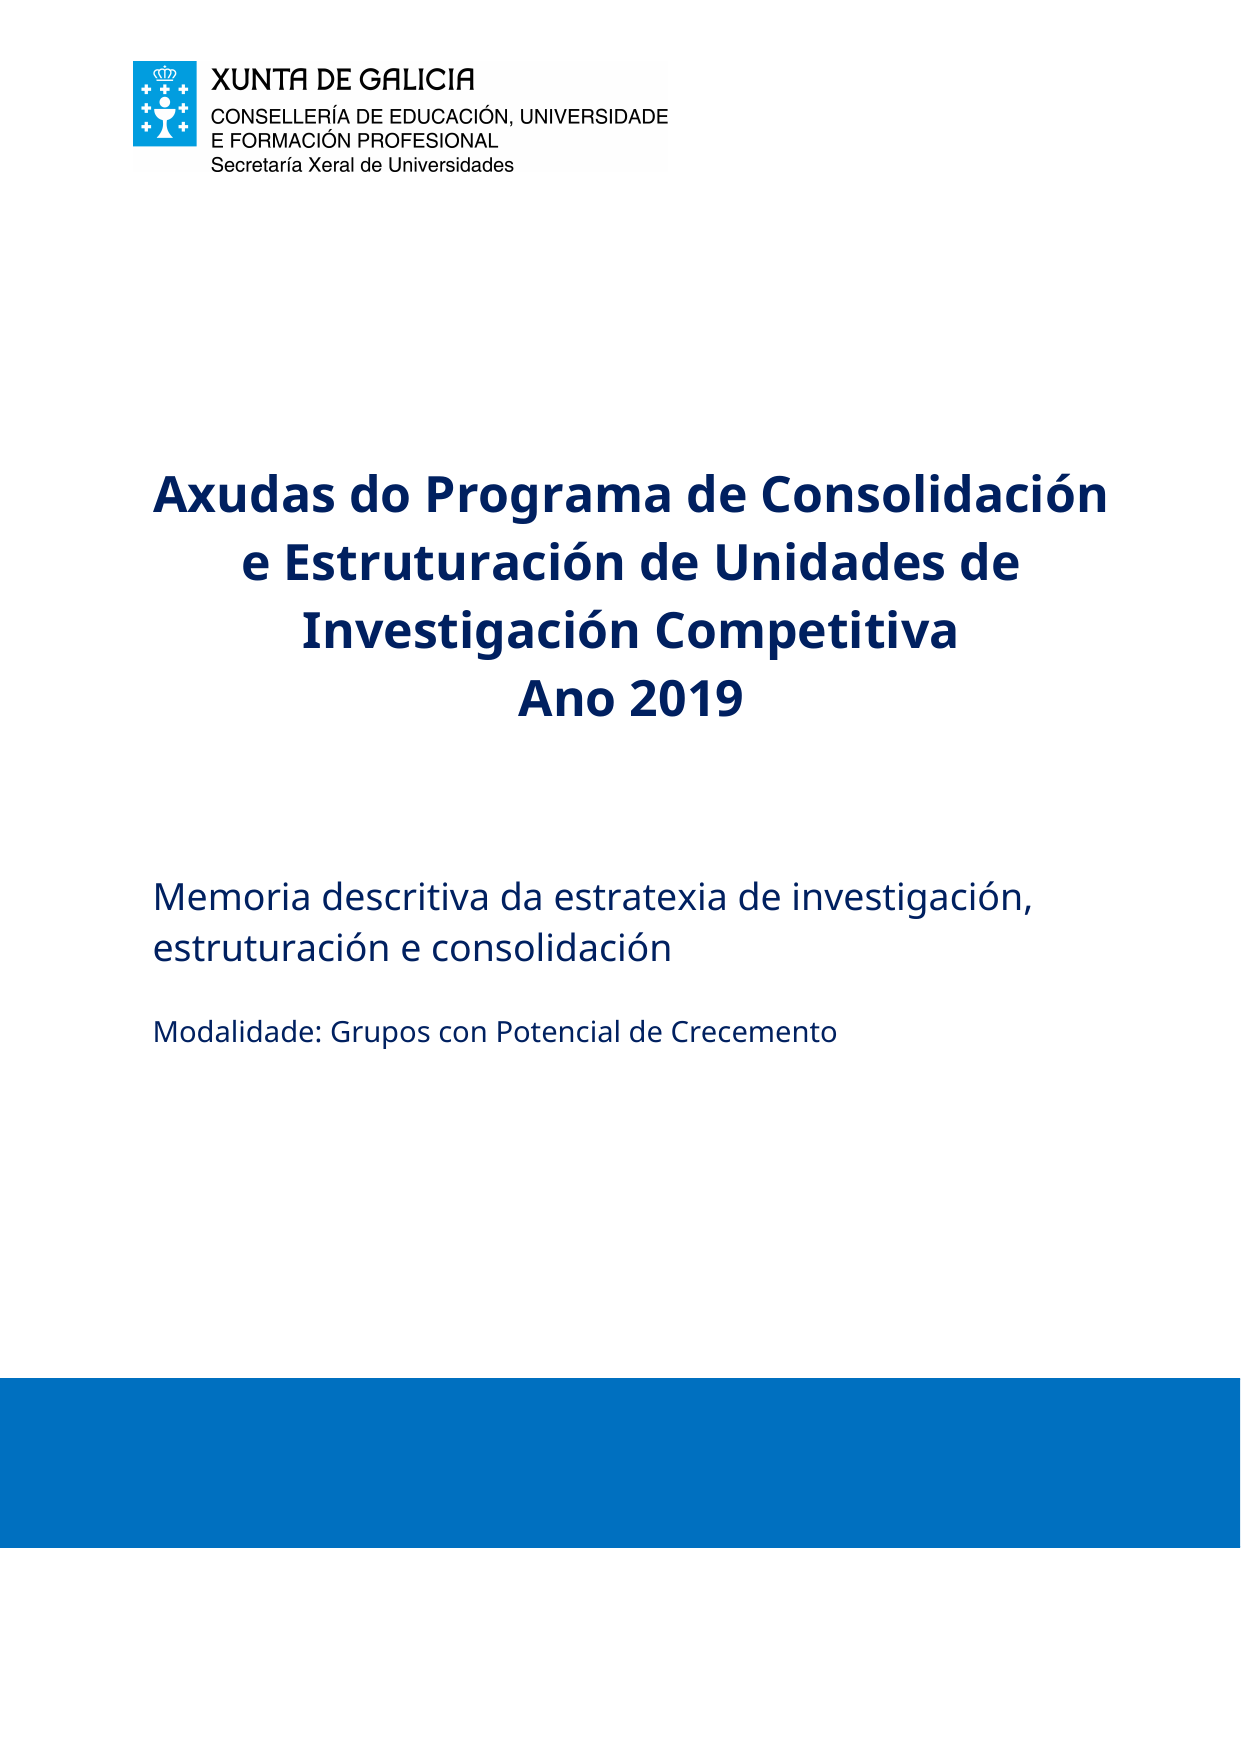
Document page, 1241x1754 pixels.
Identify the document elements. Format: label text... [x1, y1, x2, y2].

picture [161, 85, 169, 94]
picture [179, 104, 187, 112]
text Ano 2019 [151, 663, 1107, 731]
picture [133, 61, 668, 172]
picture [155, 98, 175, 137]
picture [179, 122, 188, 131]
picture [142, 85, 151, 94]
text Axudas do Programa de Consolidación e Estruturación de Unidades de Investigación Competitiva [151, 458, 1107, 663]
text D [118, 277, 1122, 390]
picture [142, 104, 150, 112]
text Memoria descritiva da estratexia de investigación, estruturación e consolidación [152, 870, 1140, 972]
picture [142, 122, 151, 131]
text Modalidade: Grupos con Potencial de Crecemento [152, 1012, 1140, 1051]
picture [179, 85, 188, 94]
